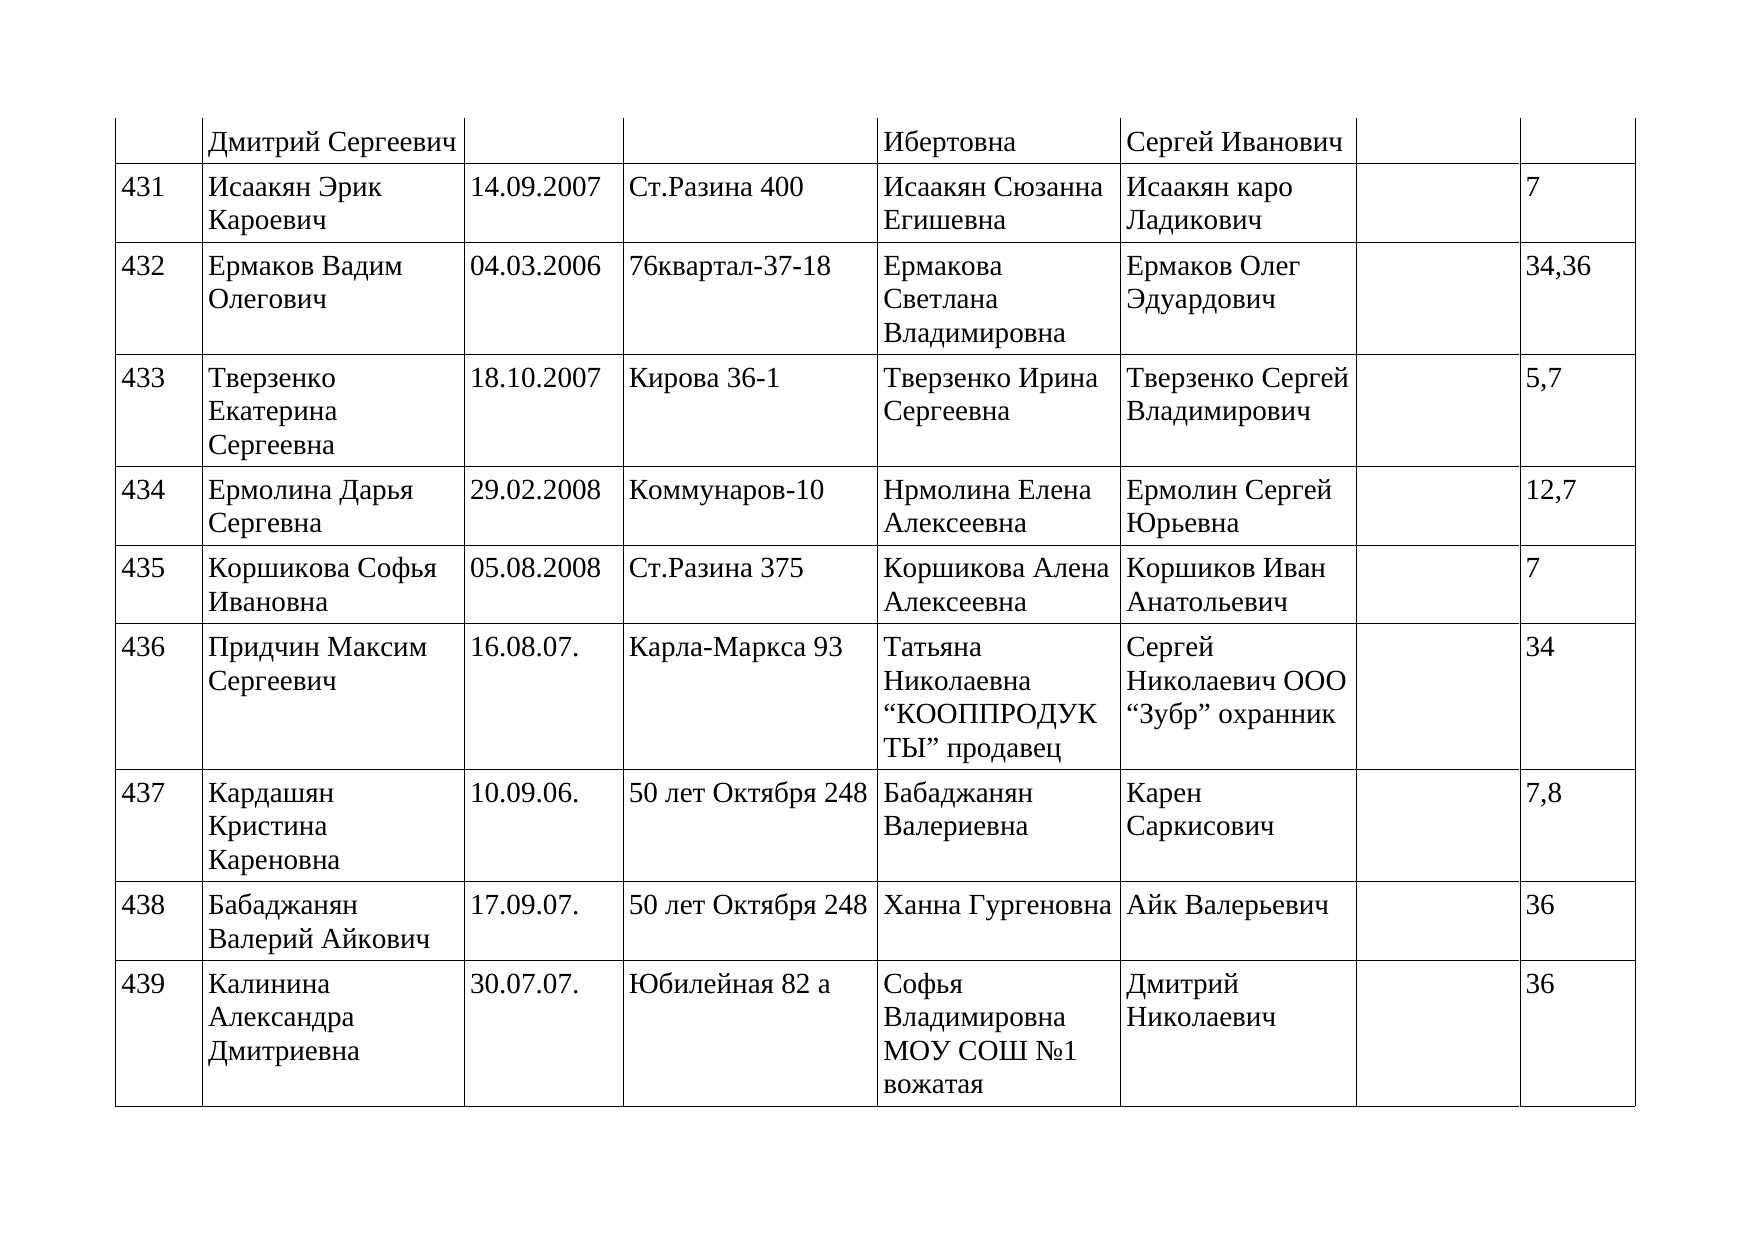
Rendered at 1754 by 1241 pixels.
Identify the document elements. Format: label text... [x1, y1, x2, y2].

table_cell Коммунаров-10 [624, 467, 877, 545]
table_cell Сергей Николаевич ООО “Зубр” охранник [1121, 624, 1356, 769]
table_cell Сергей Иванович [1121, 118, 1356, 163]
table_cell Дмитрий Сергеевич [203, 118, 464, 163]
table_cell 438 [116, 882, 202, 960]
table_cell Софья Владимировна МОУ СОШ №1 вожатая [878, 961, 1120, 1106]
table_cell 437 [116, 770, 202, 881]
table_cell [116, 118, 202, 163]
table_cell 7,8 [1521, 770, 1635, 881]
table_cell Ст.Разина 400 [624, 164, 877, 242]
table_cell [1521, 118, 1635, 163]
table_cell Исаакян Эрик Кароевич [203, 164, 464, 242]
table_cell Кардашян Кристина Кареновна [203, 770, 464, 881]
table_cell 36 [1521, 882, 1635, 960]
table_cell [1357, 467, 1519, 545]
table_cell 04.03.2006 [465, 243, 623, 354]
table_cell 5,7 [1521, 355, 1635, 466]
table_cell Бабаджанян Валерий Айкович [203, 882, 464, 960]
table_cell [1357, 770, 1519, 881]
table_cell Айк Валерьевич [1121, 882, 1356, 960]
table_cell Тверзенко Ирина Сергеевна [878, 355, 1120, 466]
table_cell 16.08.07. [465, 624, 623, 769]
table_cell Исаакян Сюзанна Егишевна [878, 164, 1120, 242]
table_cell 7 [1521, 546, 1635, 623]
table_cell 12,7 [1521, 467, 1635, 545]
table_cell Придчин Максим Сергеевич [203, 624, 464, 769]
table_cell 17.09.07. [465, 882, 623, 960]
table_cell [1357, 882, 1519, 960]
table_cell Дмитрий Николаевич [1121, 961, 1356, 1106]
table_cell Ермакова Светлана Владимировна [878, 243, 1120, 354]
table_cell [1357, 961, 1519, 1106]
table_cell Ермаков Вадим Олегович [203, 243, 464, 354]
table_cell 36 [1521, 961, 1635, 1106]
table_cell 50 лет Октября 248 [624, 770, 877, 881]
table_cell 10.09.06. [465, 770, 623, 881]
table_cell 29.02.2008 [465, 467, 623, 545]
table_cell 18.10.2007 [465, 355, 623, 466]
table_cell 34,36 [1521, 243, 1635, 354]
table_cell [1357, 118, 1519, 163]
table_cell Тверзенко Екатерина Сергеевна [203, 355, 464, 466]
table_cell 435 [116, 546, 202, 623]
table_cell Карла-Маркса 93 [624, 624, 877, 769]
table_cell Ханна Гургеновна [878, 882, 1120, 960]
table_cell 436 [116, 624, 202, 769]
table_cell Карен Саркисович [1121, 770, 1356, 881]
table_cell Юбилейная 82 а [624, 961, 877, 1106]
table_cell [624, 118, 877, 163]
table_cell 7 [1521, 164, 1635, 242]
table_cell Нрмолина Елена Алексеевна [878, 467, 1120, 545]
table_cell Калинина Александра Дмитриевна [203, 961, 464, 1106]
table_cell Коршиков Иван Анатольевич [1121, 546, 1356, 623]
table_cell [465, 118, 623, 163]
table_cell 30.07.07. [465, 961, 623, 1106]
table_cell [1357, 546, 1519, 623]
table_cell Коршикова Алена Алексеевна [878, 546, 1120, 623]
table_cell 431 [116, 164, 202, 242]
table_cell [1357, 624, 1519, 769]
table_cell 76квартал-37-18 [624, 243, 877, 354]
table_cell Бабаджанян Валериевна [878, 770, 1120, 881]
table_cell [1357, 243, 1519, 354]
table_cell 434 [116, 467, 202, 545]
table_cell Тверзенко Сергей Владимирович [1121, 355, 1356, 466]
table_cell Ермаков Олег Эдуардович [1121, 243, 1356, 354]
table_cell 432 [116, 243, 202, 354]
table_cell 439 [116, 961, 202, 1106]
table_cell [1357, 355, 1519, 466]
table_cell 05.08.2008 [465, 546, 623, 623]
table_cell Кирова 36-1 [624, 355, 877, 466]
table_cell Татьяна Николаевна “КООППРОДУКТЫ” продавец [878, 624, 1120, 769]
table_cell Ст.Разина 375 [624, 546, 877, 623]
table_cell 50 лет Октября 248 [624, 882, 877, 960]
table_cell Исаакян каро Ладикович [1121, 164, 1356, 242]
table_cell 433 [116, 355, 202, 466]
table_cell Ермолина Дарья Сергевна [203, 467, 464, 545]
table_cell Ибертовна [878, 118, 1120, 163]
table_cell Ермолин Сергей Юрьевна [1121, 467, 1356, 545]
table_cell 34 [1521, 624, 1635, 769]
table_cell 14.09.2007 [465, 164, 623, 242]
table_cell [1357, 164, 1519, 242]
table_cell Коршикова Софья Ивановна [203, 546, 464, 623]
